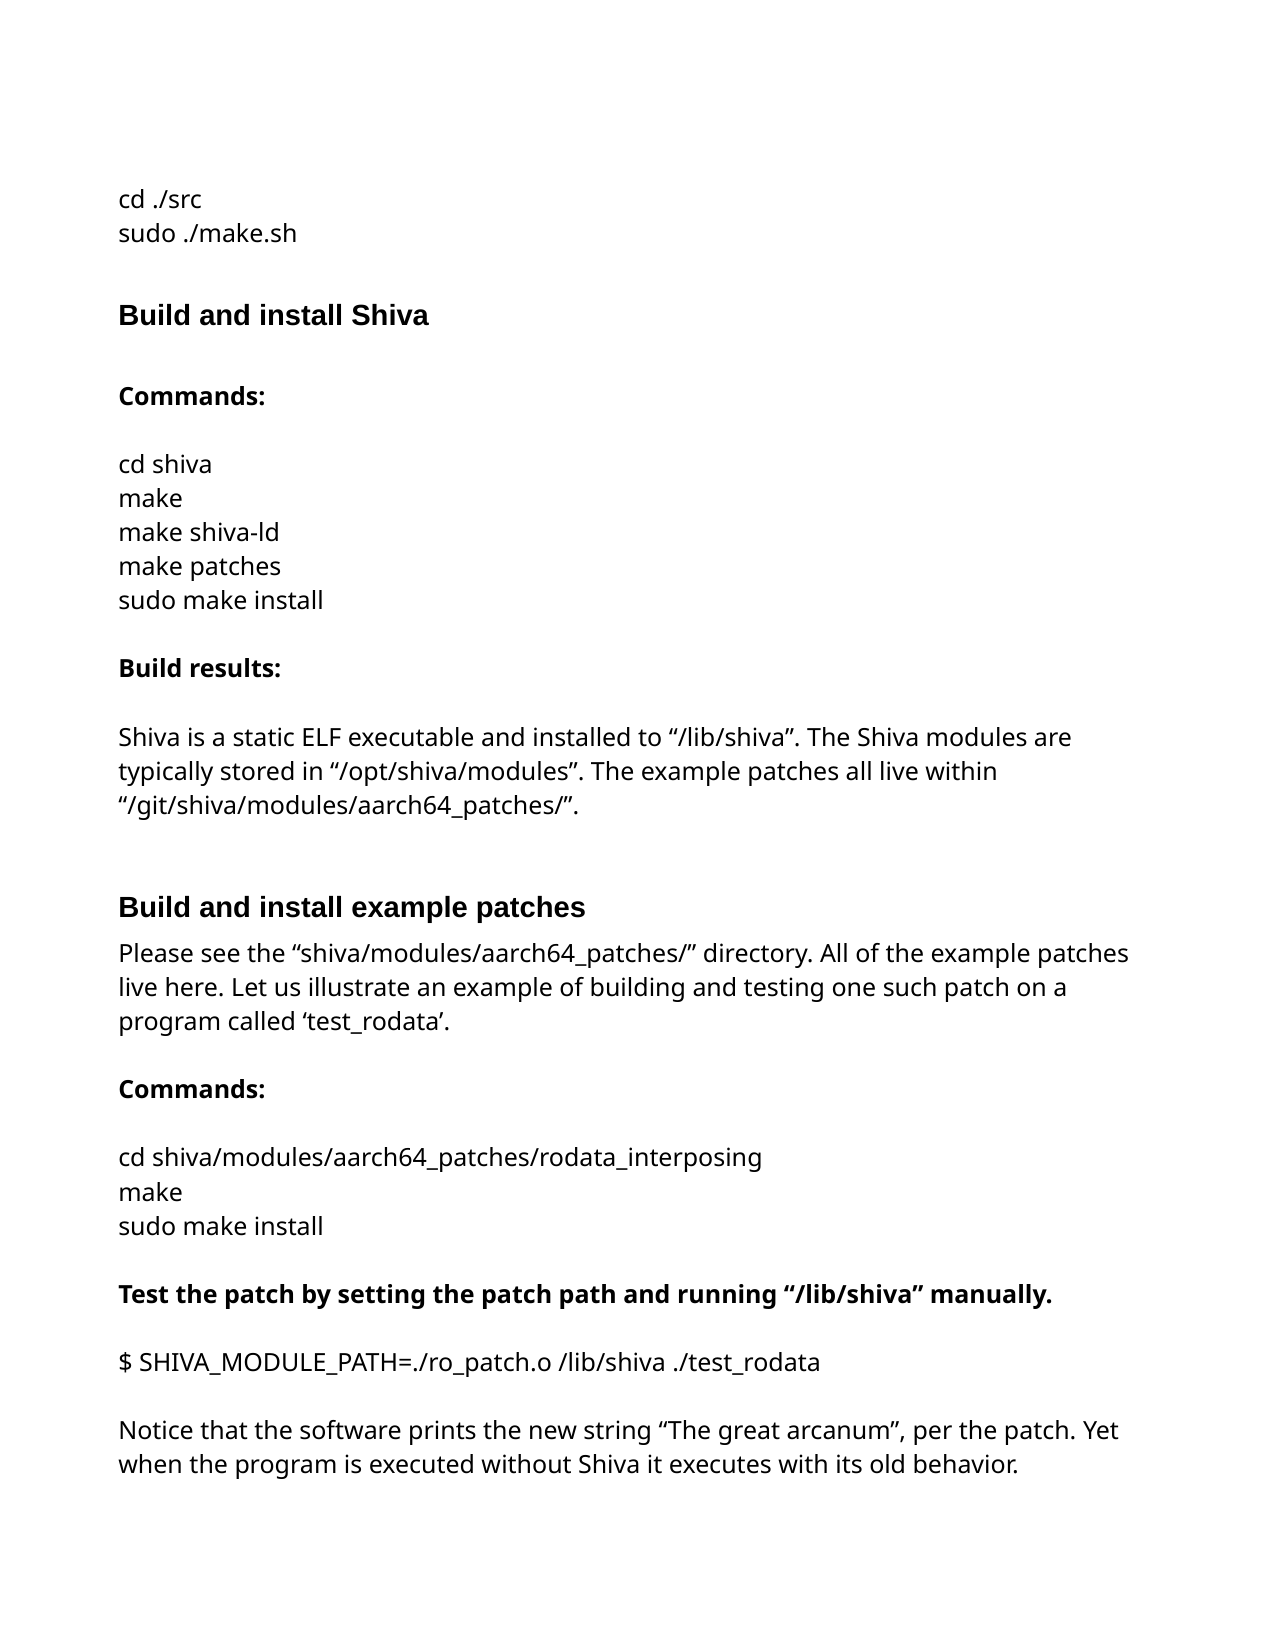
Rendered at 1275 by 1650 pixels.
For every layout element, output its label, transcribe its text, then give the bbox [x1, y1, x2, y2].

text Commands: [118, 1072, 1157, 1106]
text cd shiva/modules/aarch64_patches/rodata_interposing [118, 1140, 1157, 1174]
text make patches [118, 549, 1157, 583]
subtitle Build and install example patches [118, 890, 1157, 923]
subtitle Build and install Shiva [118, 298, 1157, 332]
text Test the patch by setting the patch path and running “/lib/shiva” manually. [118, 1276, 1157, 1310]
text Notice that the software prints the new string “The great arcanum”, per the patch. Yet when the program is executed without Shiva it executes with its old behavior. [118, 1413, 1157, 1481]
text Please see the “shiva/modules/aarch64_patches/” directory. All of the example patches live here. Let us illustrate an example of building and testing one such patch on a program called ‘test_rodata’. [118, 936, 1157, 1038]
text Commands: [118, 378, 1157, 413]
text cd shiva [118, 447, 1157, 481]
text make shiva-ld [118, 515, 1157, 549]
text sudo make install [118, 583, 1157, 617]
text sudo ./make.sh [118, 216, 1157, 250]
text cd ./src [118, 182, 1157, 216]
text Build results: [118, 651, 1157, 685]
text $ SHIVA_MODULE_PATH=./ro_patch.o /lib/shiva ./test_rodata [118, 1344, 1157, 1378]
text make [118, 1174, 1157, 1208]
text make [118, 481, 1157, 515]
text sudo make install [118, 1208, 1157, 1242]
text Shiva is a static ELF executable and installed to “/lib/shiva”. The Shiva modules are typically stored in “/opt/shiva/modules”. The example patches all live within “/git/shiva/modules/aarch64_patches/”. [118, 719, 1157, 821]
